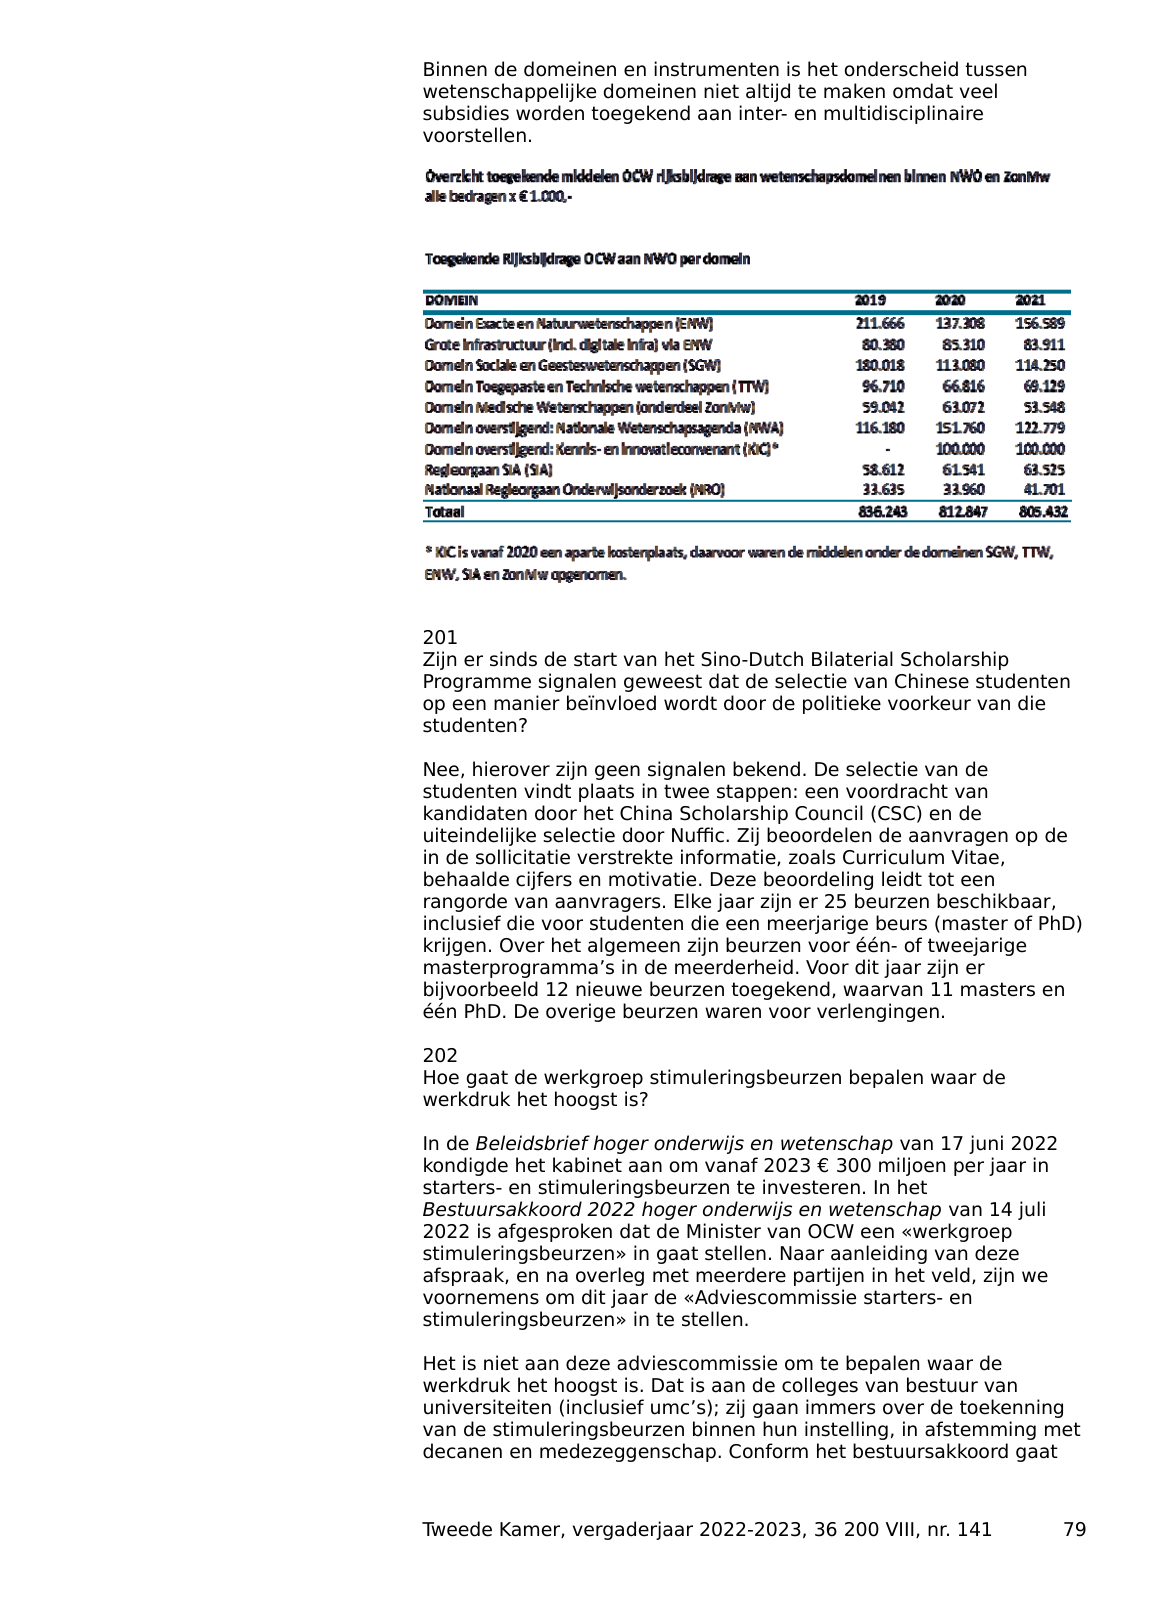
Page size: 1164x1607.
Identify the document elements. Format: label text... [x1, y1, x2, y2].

picture [422, 169, 1072, 289]
picture [422, 523, 1072, 583]
picture [422, 502, 1072, 520]
text 202 [422, 1045, 1087, 1067]
text Binnen de domeinen en instrumenten is het onderscheid tussen wetenschappelijke domeinen niet altijd te maken omdat veel subsidies worden toegekend aan inter- en multidisciplinaire voorstellen. [422, 59, 1087, 147]
text Zijn er sinds de start van het Sino-Dutch Bilaterial Scholarship Programme signalen geweest dat de selectie van Chinese studenten op een manier beïnvloed wordt door de politieke voorkeur van die studenten? [422, 649, 1087, 737]
text 201 [422, 627, 1087, 649]
picture [422, 294, 1072, 310]
text Het is niet aan deze adviescommissie om te bepalen waar de werkdruk het hoogst is. Dat is aan de colleges van bestuur van universiteiten (inclusief umc’s); zij gaan immers over de toekenning van de stimuleringsbeurzen binnen hun instelling, in afstemming met decanen en medezeggenschap. Conform het bestuursakkoord gaat [422, 1353, 1087, 1463]
picture [422, 316, 1072, 499]
text In de Beleidsbrief hoger onderwijs en wetenschap van 17 juni 2022 kondigde het kabinet aan om vanaf 2023 € 300 miljoen per jaar in starters- en stimuleringsbeurzen te investeren. In het Bestuursakkoord 2022 hoger onderwijs en wetenschap van 14 juli 2022 is afgesproken dat de Minister van OCW een «werkgroep stimuleringsbeurzen» in gaat stellen. Naar aanleiding van deze afspraak, en na overleg met meerdere partijen in het veld, zijn we voornemens om dit jaar de «Adviescommissie starters- en stimuleringsbeurzen» in te stellen. [422, 1133, 1087, 1331]
text Nee, hierover zijn geen signalen bekend. De selectie van de studenten vindt plaats in twee stappen: een voordracht van kandidaten door het China Scholarship Council (CSC) en de uiteindelijke selectie door Nuffic. Zij beoordelen de aanvragen op de in de sollicitatie verstrekte informatie, zoals Curriculum Vitae, behaalde cijfers en motivatie. Deze beoordeling leidt tot een rangorde van aanvragers. Elke jaar zijn er 25 beurzen beschikbaar, inclusief die voor studenten die een meerjarige beurs (master of PhD) krijgen. Over het algemeen zijn beurzen voor één- of tweejarige masterprogramma’s in de meerderheid. Voor dit jaar zijn er bijvoorbeeld 12 nieuwe beurzen toegekend, waarvan 11 masters en één PhD. De overige beurzen waren voor verlengingen. [422, 759, 1087, 1023]
text Hoe gaat de werkgroep stimuleringsbeurzen bepalen waar de werkdruk het hoogst is? [422, 1067, 1087, 1111]
